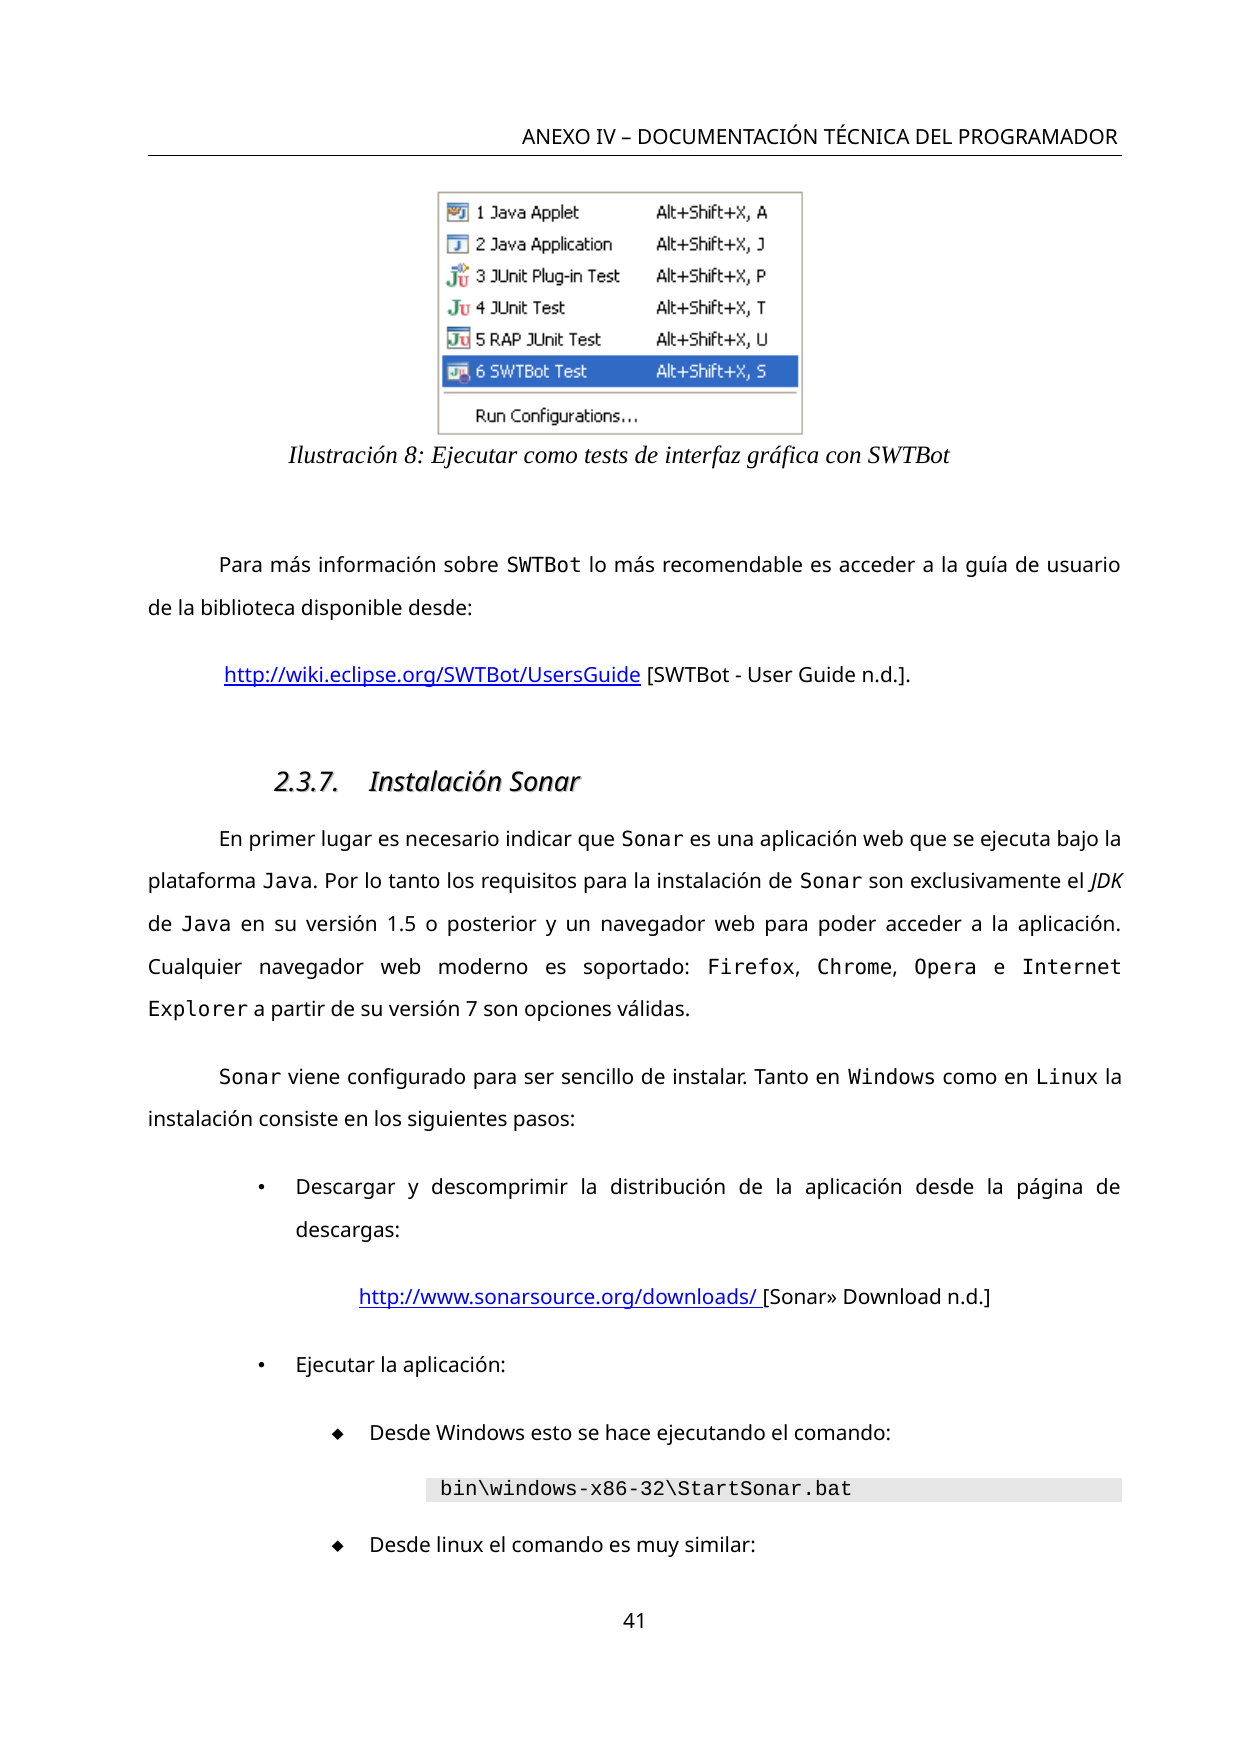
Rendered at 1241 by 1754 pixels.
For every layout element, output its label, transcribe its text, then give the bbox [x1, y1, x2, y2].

list bin\windows-x86-32\StartSonar.bat [426, 1478, 1122, 1502]
list Ejecutar la aplicación: [258, 1350, 1122, 1378]
text Ilustración 8: Ejecutar como tests de interfaz gráfica con SWTBot [266, 197, 974, 468]
subtitle Instalación Sonar [339, 762, 1122, 799]
list http://www.sonarsource.org/downloads/ [Sonar» Download n.d.] [321, 1282, 1122, 1311]
text http://wiki.eclipse.org/SWTBot/UsersGuide [SWTBot - User Guide n.d.]. [148, 660, 1122, 689]
text Para más información sobre SWTBot lo más recomendable es acceder a la guía de usuario de la biblioteca disponible desde: [148, 550, 1122, 621]
text Sonar viene configurado para ser sencillo de instalar. Tanto en Windows como en Linux la instalación consiste en los siguientes pasos: [148, 1062, 1122, 1133]
list Desde Windows esto se hace ejecutando el comando: [332, 1418, 1122, 1446]
text En primer lugar es necesario indicar que Sonar es una aplicación web que se ejecuta bajo la plataforma Java. Por lo tanto los requisitos para la instalación de Sonar son exclusivamente el JDK de Java en su versión 1.5 o posterior y un navegador web para poder acceder a la aplicación. Cualquier navegador web moderno es soportado: Firefox, Chrome, Opera e Internet Explorer a partir de su versión 7 son opciones válidas. [148, 824, 1122, 1023]
list Desde linux el comando es muy similar: [332, 1530, 1122, 1558]
list Descargar y descomprimir la distribución de la aplicación desde la página de descargas: [258, 1172, 1122, 1243]
